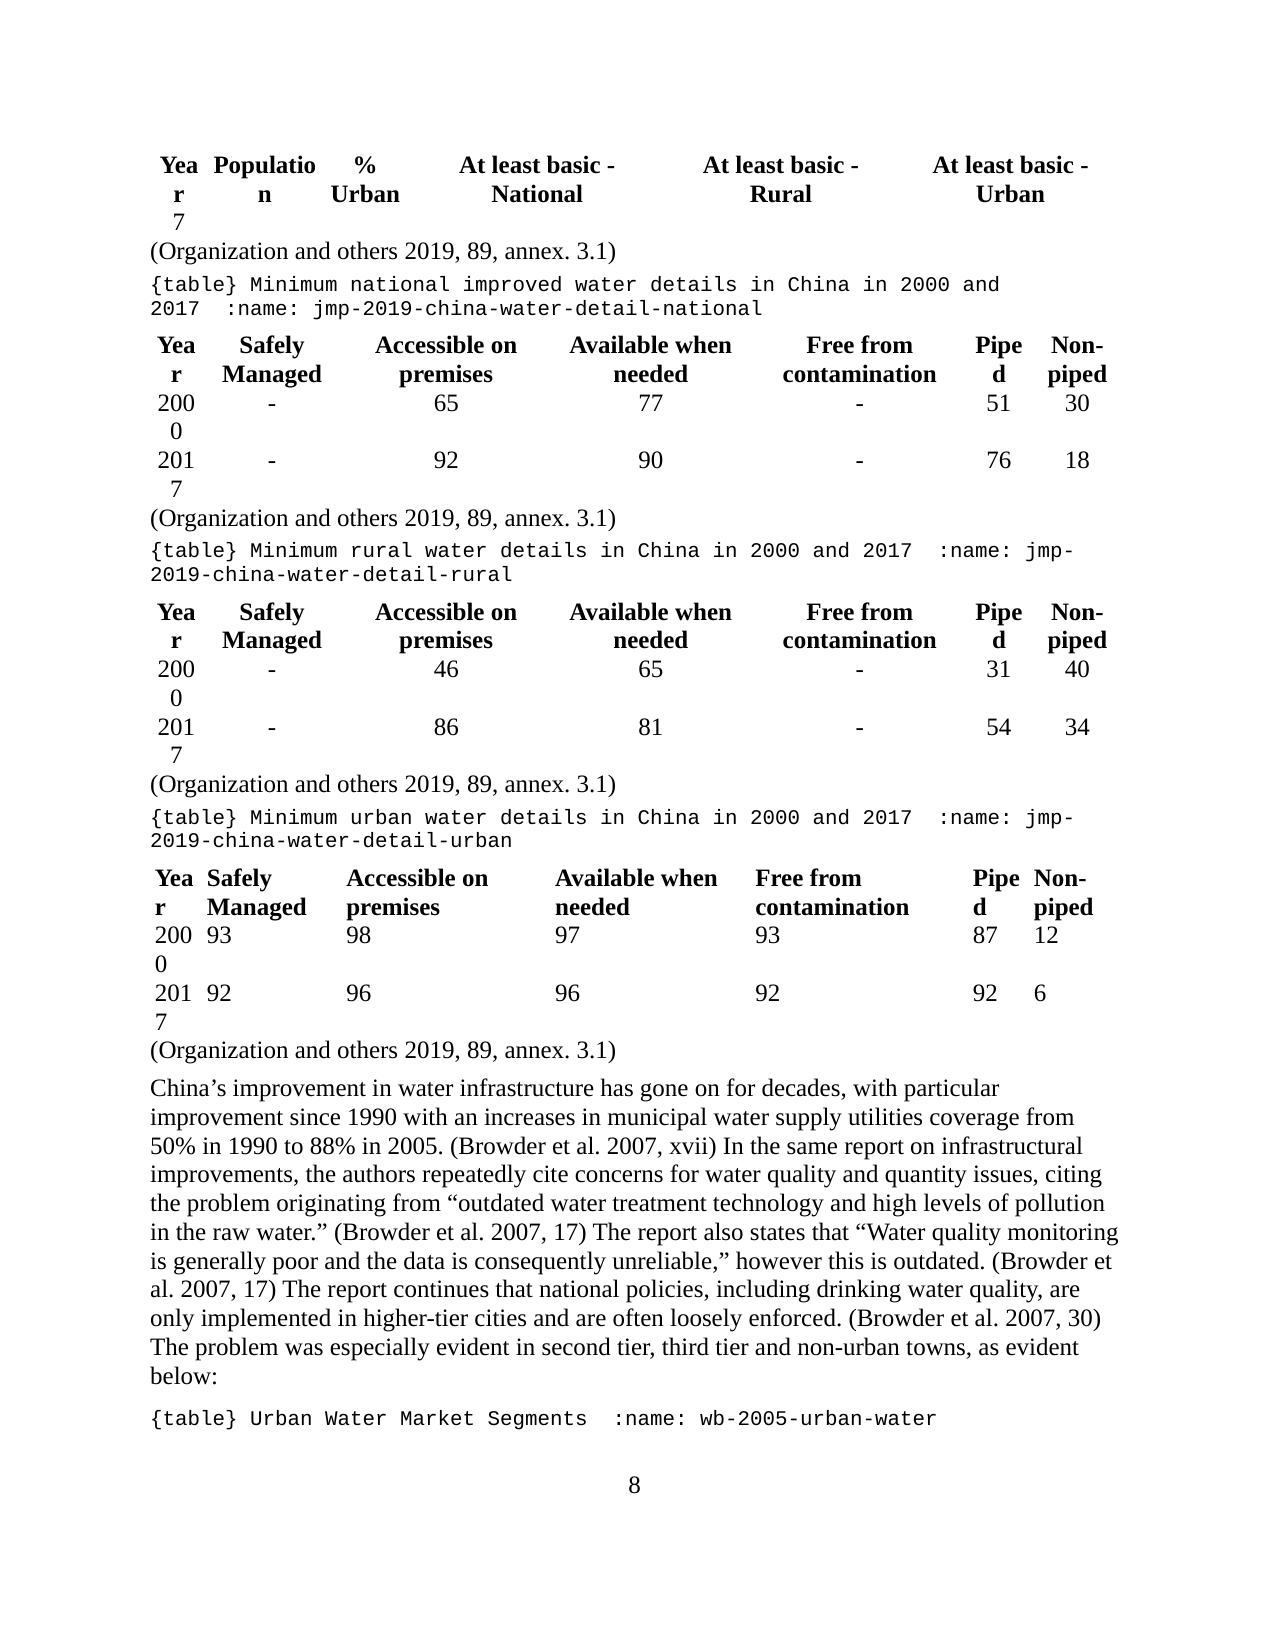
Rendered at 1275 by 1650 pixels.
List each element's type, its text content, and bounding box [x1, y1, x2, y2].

table_cell 90 [550, 445, 751, 503]
table_cell - [751, 445, 968, 503]
table_header Available when needed [550, 863, 751, 921]
table_cell 6 [1029, 978, 1125, 1036]
table_cell 2000 [150, 921, 202, 978]
table_cell - [202, 654, 341, 712]
table_cell [896, 208, 1125, 236]
table_header At least basic - Rural [666, 150, 896, 207]
table_cell 2000 [150, 388, 202, 445]
table_header Piped [968, 863, 1029, 921]
table_cell 81 [550, 712, 751, 769]
table_header Safely Managed [202, 863, 341, 921]
table_header Free from contamination [751, 330, 968, 388]
text (Organization and others 2019, 89, annex. 3.1) [150, 769, 1125, 798]
table_header Available when needed [550, 597, 751, 654]
table_cell [322, 208, 408, 236]
table_cell 54 [968, 712, 1029, 769]
text {table} Minimum national improved water details in China in 2000 and 2017 :name: jmp-2019-china-water-detail-national [150, 274, 1125, 321]
table_cell 51 [968, 388, 1029, 445]
table_cell - [202, 388, 341, 445]
table_cell 92 [202, 978, 341, 1036]
table_cell - [751, 388, 968, 445]
table_cell - [202, 445, 341, 503]
table_cell 92 [751, 978, 968, 1036]
table_header Non-piped [1029, 597, 1125, 654]
table_cell 76 [968, 445, 1029, 503]
table_header Year [150, 150, 207, 207]
table_cell 93 [202, 921, 341, 978]
text {table} Urban Water Market Segments :name: wb-2005-urban-water [150, 1407, 1125, 1431]
table_header Year [150, 863, 202, 921]
table_header % Urban [322, 150, 408, 207]
table_cell 92 [968, 978, 1029, 1036]
table_cell 96 [550, 978, 751, 1036]
table_header Year [150, 597, 202, 654]
table_cell 18 [1029, 445, 1125, 503]
table_cell 34 [1029, 712, 1125, 769]
table_cell 30 [1029, 388, 1125, 445]
text {table} Minimum rural water details in China in 2000 and 2017 :name: jmp-2019-china-water-detail-rural [150, 540, 1125, 588]
table_header Population [207, 150, 322, 207]
table_cell 77 [550, 388, 751, 445]
table_cell - [202, 712, 341, 769]
table_cell [666, 208, 896, 236]
text China’s improvement in water infrastructure has gone on for decades, with particular improvement since 1990 with an increases in municipal water supply utilities coverage from 50% in 1990 to 88% in 2005. (Browder et al. 2007, xvii) In the same report on infrastructural improvements, the authors repeatedly cite concerns for water quality and quantity issues, citing the problem originating from “outdated water treatment technology and high levels of pollution in the raw water.” (Browder et al. 2007, 17) The report also states that “Water quality monitoring is generally poor and the data is consequently unreliable,” however this is outdated. (Browder et al. 2007, 17) The report continues that national policies, including drinking water quality, are only implemented in higher-tier cities and are often loosely enforced. (Browder et al. 2007, 30) The problem was especially evident in second tier, third tier and non-urban towns, as evident below: [150, 1073, 1125, 1389]
table_cell 12 [1029, 921, 1125, 978]
table_header At least basic - Urban [896, 150, 1125, 207]
table_header Accessible on premises [341, 330, 550, 388]
table_header Free from contamination [751, 863, 968, 921]
table_cell 2017 [150, 445, 202, 503]
table_cell 7 [150, 208, 207, 236]
table_header Accessible on premises [341, 597, 550, 654]
table_cell - [751, 712, 968, 769]
table_cell 31 [968, 654, 1029, 712]
text (Organization and others 2019, 89, annex. 3.1) [150, 236, 1125, 265]
table_cell 86 [341, 712, 550, 769]
table_cell 97 [550, 921, 751, 978]
table_header Piped [968, 330, 1029, 388]
table_header Available when needed [550, 330, 751, 388]
table_header Free from contamination [751, 597, 968, 654]
table_header At least basic - National [408, 150, 666, 207]
text (Organization and others 2019, 89, annex. 3.1) [150, 1036, 1125, 1064]
table_header Piped [968, 597, 1029, 654]
table_cell 98 [341, 921, 550, 978]
table_cell 40 [1029, 654, 1125, 712]
table_header Non-piped [1029, 330, 1125, 388]
text {table} Minimum urban water details in China in 2000 and 2017 :name: jmp-2019-china-water-detail-urban [150, 807, 1125, 854]
text (Organization and others 2019, 89, annex. 3.1) [150, 503, 1125, 531]
table_cell 2017 [150, 978, 202, 1036]
table_cell 87 [968, 921, 1029, 978]
table_cell [207, 208, 322, 236]
table_cell - [751, 654, 968, 712]
table_cell 46 [341, 654, 550, 712]
table_cell 65 [550, 654, 751, 712]
table_cell 92 [341, 445, 550, 503]
table_cell 2017 [150, 712, 202, 769]
table_header Non-piped [1029, 863, 1125, 921]
table_cell 65 [341, 388, 550, 445]
table_header Safely Managed [202, 330, 341, 388]
table_cell 93 [751, 921, 968, 978]
table_header Year [150, 330, 202, 388]
table_cell [408, 208, 666, 236]
table_header Accessible on premises [341, 863, 550, 921]
table_header Safely Managed [202, 597, 341, 654]
table_cell 96 [341, 978, 550, 1036]
table_cell 2000 [150, 654, 202, 712]
